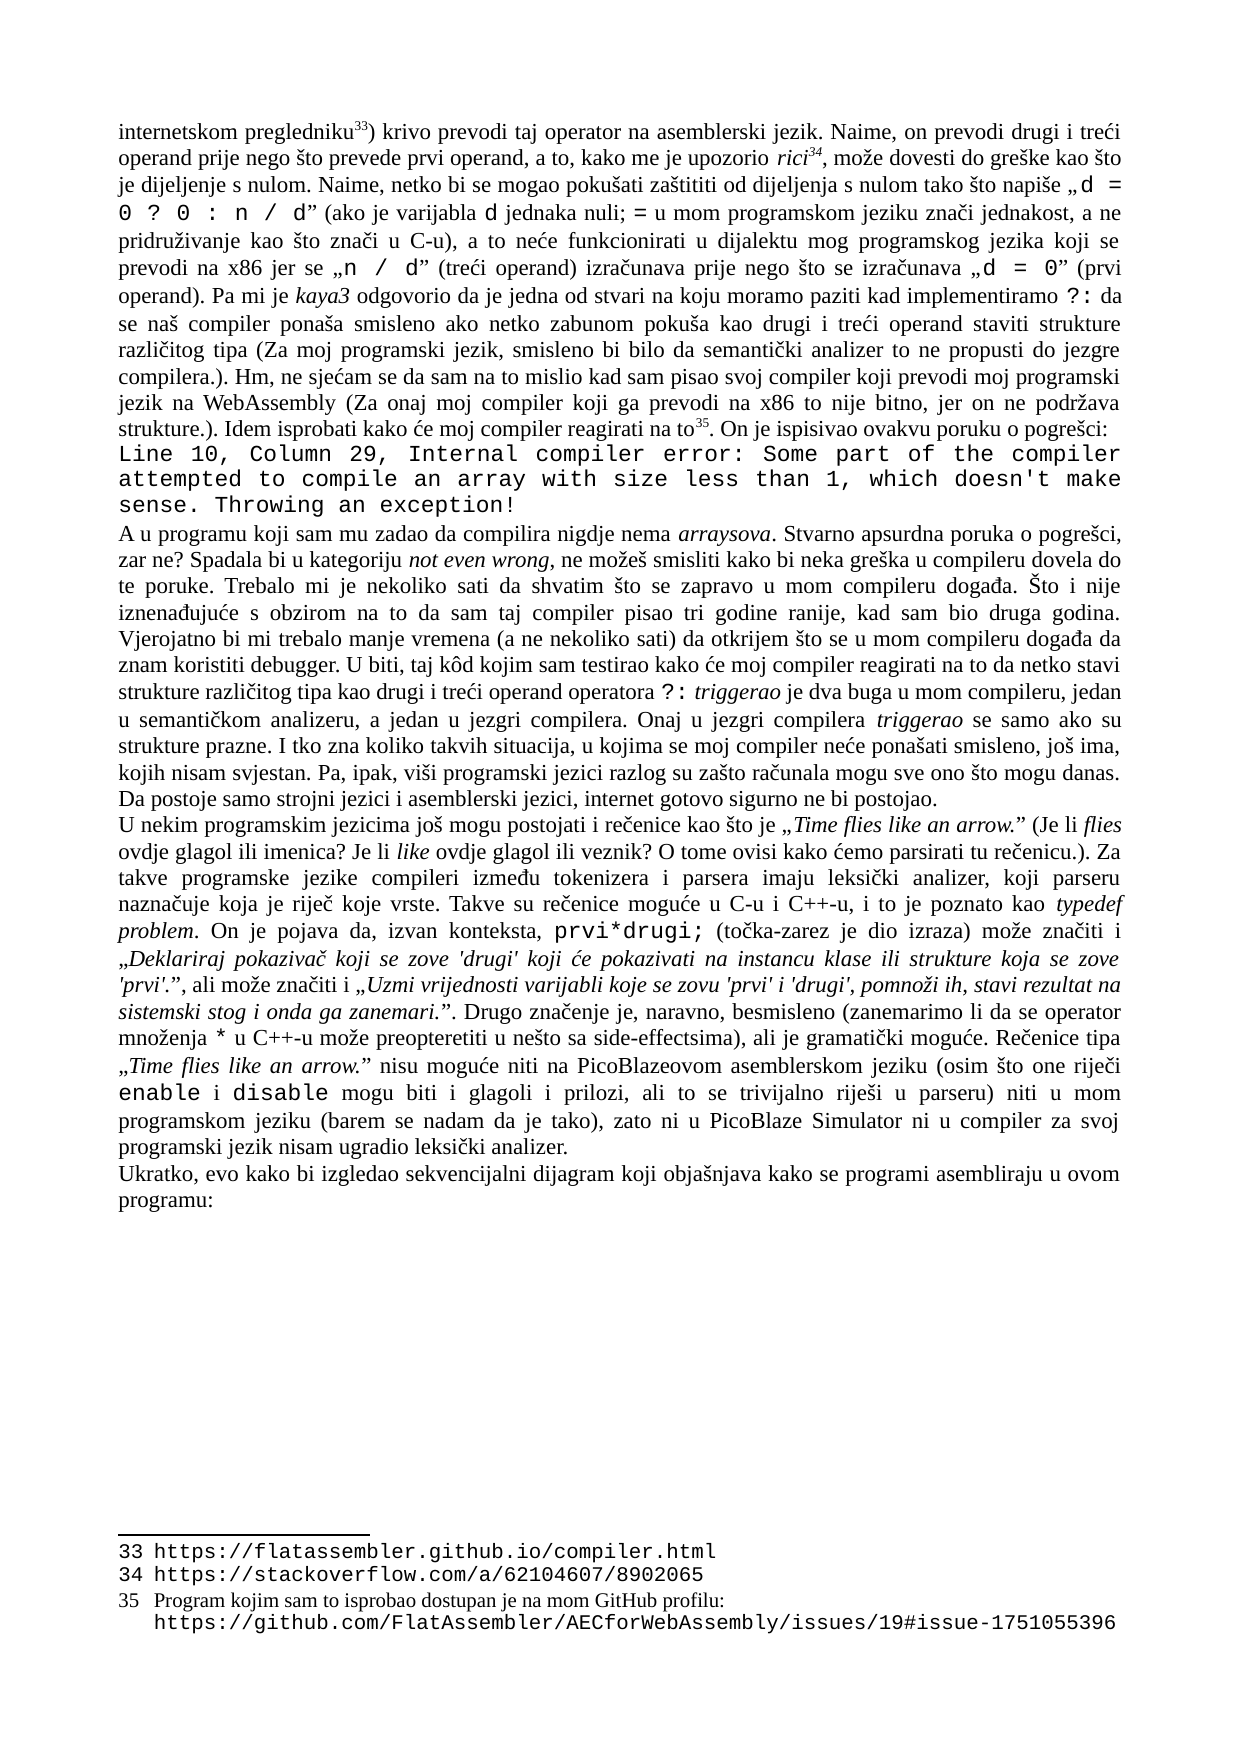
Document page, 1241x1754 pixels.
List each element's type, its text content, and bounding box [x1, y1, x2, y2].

text Program kojim sam to isprobao dostupan je na mom GitHub profilu: https://github.com/FlatAssembler/AECforWebAssembly/issues/19#issue-1751055396 [118, 1588, 1122, 1636]
text internetskom pregledniku) krivo prevodi taj operator na asemblerski jezik. Naime, on prevodi drugi i treći operand prije nego što prevede prvi operand, a to, kako me je upozorio rici, može dovesti do greške kao što je dijeljenje s nulom. Naime, netko bi se mogao pokušati zaštititi od dijeljenja s nulom tako što napiše „d = 0 ? 0 : n / d” (ako je varijabla d jednaka nuli; = u mom programskom jeziku znači jednakost, a ne pridruživanje kao što znači u C-u), a to neće funkcionirati u dijalektu mog programskog jezika koji se prevodi na x86 jer se „n / d” (treći operand) izračunava prije nego što se izračunava „d = 0” (prvi operand). Pa mi je kaya3 odgovorio da je jedna od stvari na koju moramo paziti kad implementiramo ?: da se naš compiler ponaša smisleno ako netko zabunom pokuša kao drugi i treći operand staviti strukture različitog tipa (Za moj programski jezik, smisleno bi bilo da semantički analizer to ne propusti do jezgre compilera.). Hm, ne sjećam se da sam na to mislio kad sam pisao svoj compiler koji prevodi moj programski jezik na WebAssembly (Za onaj moj compiler koji ga prevodi na x86 to nije bitno, jer on ne podržava strukture.). Idem isprobati kako će moj compiler reagirati na to. On je ispisivao ovakvu poruku o pogrešci: [118, 118, 1122, 442]
text Line 10, Column 29, Internal compiler error: Some part of the compiler attempted to compile an array with size less than 1, which doesn't make sense. Throwing an exception! [118, 442, 1122, 520]
text https://stackoverflow.com/a/62104607/8902065 [118, 1564, 1122, 1588]
text A u programu koji sam mu zadao da compilira nigdje nema arraysova. Stvarno apsurdna poruka o pogrešci, zar ne? Spadala bi u kategoriju not even wrong, ne možeš smisliti kako bi neka greška u compileru dovela do te poruke. Trebalo mi je nekoliko sati da shvatim što se zapravo u mom compileru događa. Što i nije iznenađujuće s obzirom na to da sam taj compiler pisao tri godine ranije, kad sam bio druga godina. Vjerojatno bi mi trebalo manje vremena (a ne nekoliko sati) da otkrijem što se u mom compileru događa da znam koristiti debugger. U biti, taj kôd kojim sam testirao kako će moj compiler reagirati na to da netko stavi strukture različitog tipa kao drugi i treći operand operatora ?: triggerao je dva buga u mom compileru, jedan u semantičkom analizeru, a jedan u jezgri compilera. Onaj u jezgri compilera triggerao se samo ako su strukture prazne. I tko zna koliko takvih situacija, u kojima se moj compiler neće ponašati smisleno, još ima, kojih nisam svjestan. Pa, ipak, viši programski jezici razlog su zašto računala mogu sve ono što mogu danas. Da postoje samo strojni jezici i asemblerski jezici, internet gotovo sigurno ne bi postojao. [118, 520, 1122, 811]
text Ukratko, evo kako bi izgledao sekvencijalni dijagram koji objašnjava kako se programi asembliraju u ovom programu: [118, 1160, 1122, 1212]
text U nekim programskim jezicima još mogu postojati i rečenice kao što je „Time flies like an arrow.” (Je li flies ovdje glagol ili imenica? Je li like ovdje glagol ili veznik? O tome ovisi kako ćemo parsirati tu rečenicu.). Za takve programske jezike compileri između tokenizera i parsera imaju leksički analizer, koji parseru naznačuje koja je riječ koje vrste. Takve su rečenice moguće u C-u i C++-u, i to je poznato kao typedef problem. On je pojava da, izvan konteksta, prvi*drugi; (točka-zarez je dio izraza) može značiti i „Deklariraj pokazivač koji se zove 'drugi' koji će pokazivati na instancu klase ili strukture koja se zove 'prvi'.”, ali može značiti i „Uzmi vrijednosti varijabli koje se zovu 'prvi' i 'drugi', pomnoži ih, stavi rezultat na sistemski stog i onda ga zanemari.”. Drugo značenje je, naravno, besmisleno (zanemarimo li da se operator množenja * u C++-u može preopteretiti u nešto sa side-effectsima), ali je gramatički moguće. Rečenice tipa „Time flies like an arrow.” nisu moguće niti na PicoBlazeovom asemblerskom jeziku (osim što one riječi enable i disable mogu biti i glagoli i prilozi, ali to se trivijalno riješi u parseru) niti u mom programskom jeziku (barem se nadam da je tako), zato ni u PicoBlaze Simulator ni u compiler za svoj programski jezik nisam ugradio leksički analizer. [118, 811, 1122, 1160]
text https://flatassembler.github.io/compiler.html [118, 1541, 1122, 1564]
